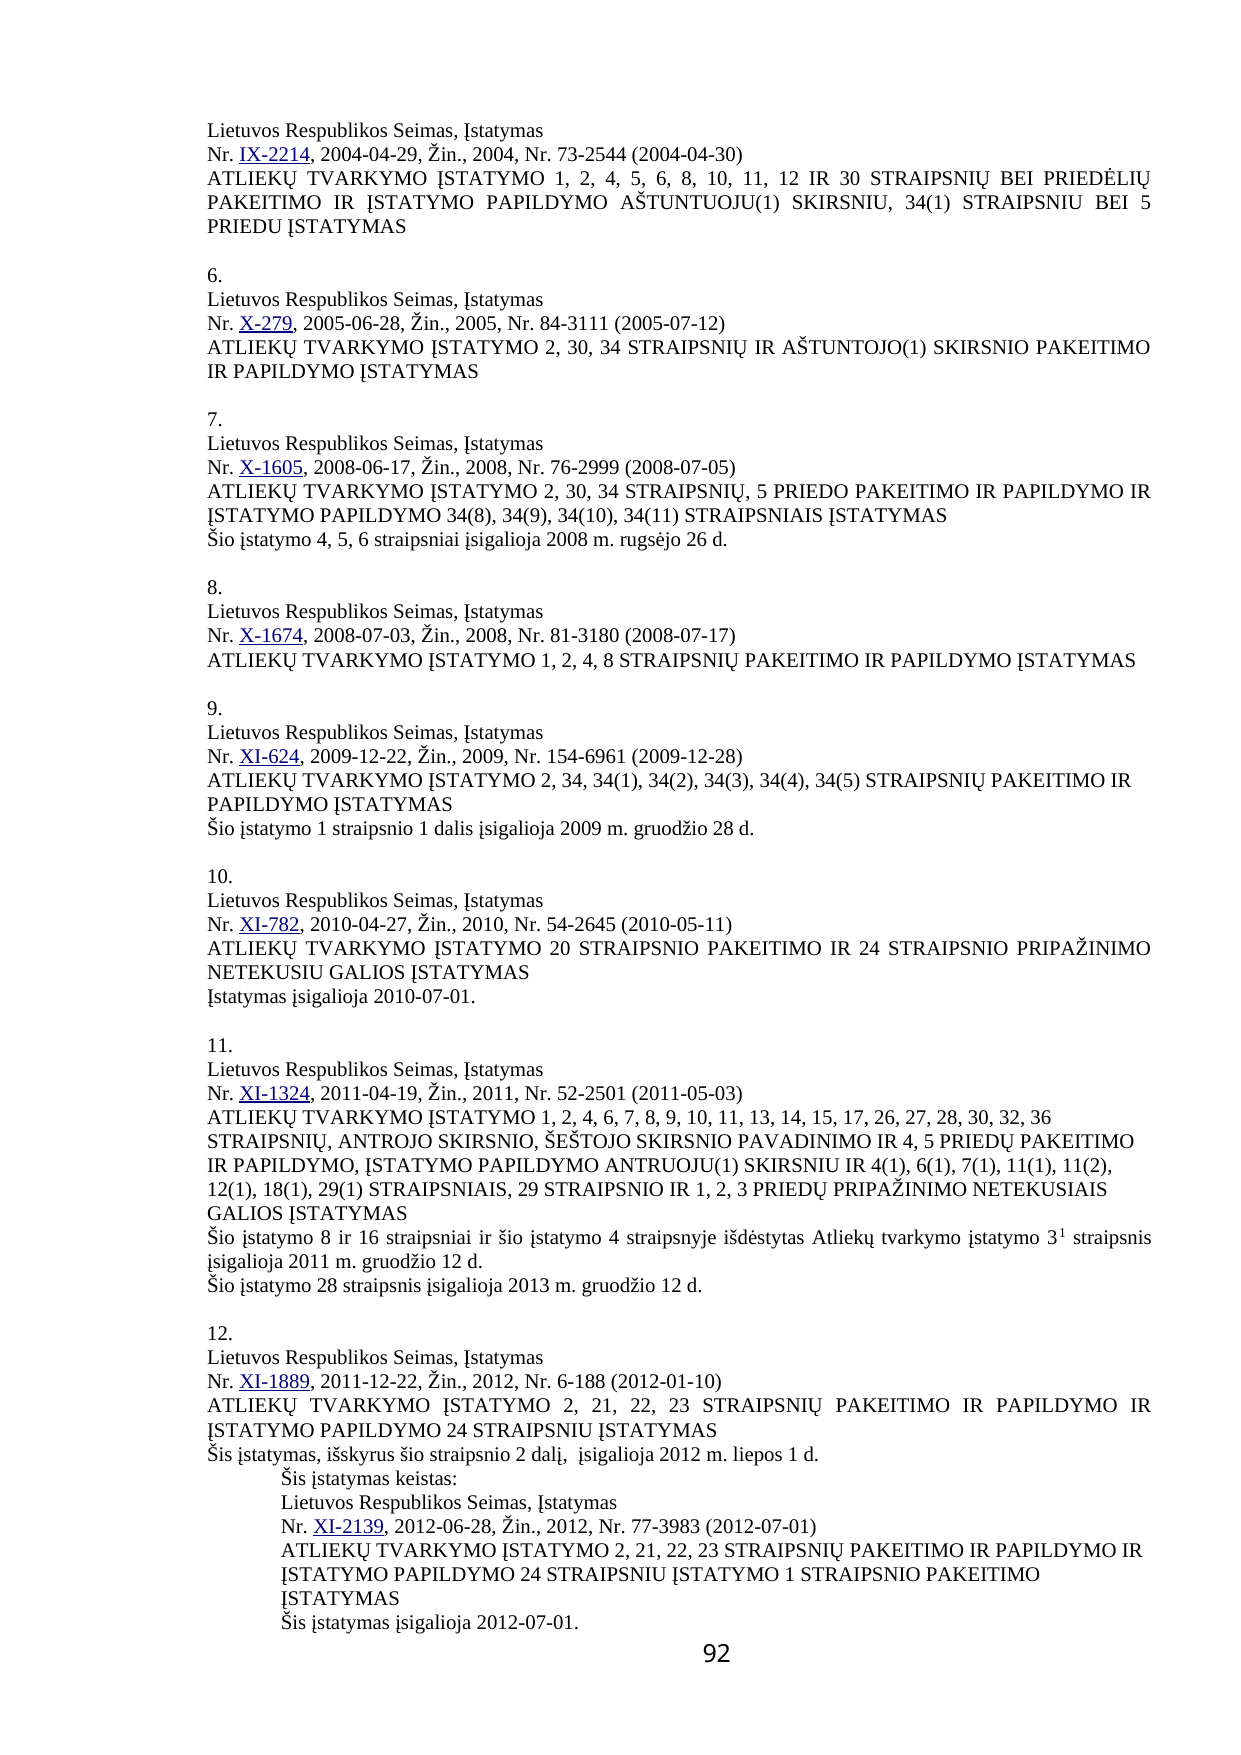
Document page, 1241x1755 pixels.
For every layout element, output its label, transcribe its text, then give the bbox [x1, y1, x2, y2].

text Lietuvos Respublikos Seimas, Įstatymas [207, 431, 1152, 455]
text Nr. XI-2139, 2012-06-28, Žin., 2012, Nr. 77-3983 (2012-07-01) [281, 1514, 1152, 1538]
text 7. [207, 407, 1152, 431]
text 6. [207, 262, 1152, 287]
text Nr. IX-2214, 2004-04-29, Žin., 2004, Nr. 73-2544 (2004-04-30) [207, 142, 1152, 166]
text Nr. XI-1889, 2011-12-22, Žin., 2012, Nr. 6-188 (2012-01-10) [207, 1369, 1152, 1393]
text Lietuvos Respublikos Seimas, Įstatymas [207, 888, 1152, 912]
text Įstatymas įsigalioja 2010-07-01. [207, 984, 1152, 1008]
text Lietuvos Respublikos Seimas, Įstatymas [207, 599, 1152, 623]
text Šis įstatymas keistas: [281, 1466, 1152, 1490]
text Nr. X-279, 2005-06-28, Žin., 2005, Nr. 84-3111 (2005-07-12) [207, 311, 1152, 335]
text Nr. XI-782, 2010-04-27, Žin., 2010, Nr. 54-2645 (2010-05-11) [207, 912, 1152, 936]
text Nr. XI-1324, 2011-04-19, Žin., 2011, Nr. 52-2501 (2011-05-03) [207, 1081, 1152, 1105]
text Lietuvos Respublikos Seimas, Įstatymas [207, 1057, 1152, 1081]
text 11. [207, 1032, 1152, 1057]
text Šis įstatymas įsigalioja 2012-07-01. [281, 1610, 1152, 1634]
text 8. [207, 575, 1152, 599]
text Lietuvos Respublikos Seimas, Įstatymas [207, 287, 1152, 311]
text ATLIEKŲ TVARKYMO ĮSTATYMO 1, 2, 4, 6, 7, 8, 9, 10, 11, 13, 14, 15, 17, 26, 27, 28, 30, 32, 36 STRAIPSNIŲ, ANTROJO SKIRSNIO, ŠEŠTOJO SKIRSNIO PAVADINIMO IR 4, 5 PRIEDŲ PAKEITIMO IR PAPILDYMO, ĮSTATYMO PAPILDYMO ANTRUOJU(1) SKIRSNIU IR 4(1), 6(1), 7(1), 11(1), 11(2), 12(1), 18(1), 29(1) STRAIPSNIAIS, 29 STRAIPSNIO IR 1, 2, 3 PRIEDŲ PRIPAŽINIMO NETEKUSIAIS GALIOS ĮSTATYMAS [207, 1105, 1152, 1225]
text ATLIEKŲ TVARKYMO ĮSTATYMO 2, 30, 34 STRAIPSNIŲ, 5 PRIEDO PAKEITIMO IR PAPILDYMO IR ĮSTATYMO PAPILDYMO 34(8), 34(9), 34(10), 34(11) STRAIPSNIAIS ĮSTATYMAS [207, 479, 1152, 527]
text ATLIEKŲ TVARKYMO ĮSTATYMO 1, 2, 4, 5, 6, 8, 10, 11, 12 IR 30 STRAIPSNIŲ BEI PRIEDĖLIŲ PAKEITIMO IR ĮSTATYMO PAPILDYMO AŠTUNTUOJU(1) SKIRSNIU, 34(1) STRAIPSNIU BEI 5 PRIEDU ĮSTATYMAS [207, 166, 1152, 238]
text Šio įstatymo 4, 5, 6 straipsniai įsigalioja 2008 m. rugsėjo 26 d. [207, 527, 1152, 551]
text Lietuvos Respublikos Seimas, Įstatymas [281, 1490, 1152, 1514]
text Nr. X-1605, 2008-06-17, Žin., 2008, Nr. 76-2999 (2008-07-05) [207, 455, 1152, 479]
text ATLIEKŲ TVARKYMO ĮSTATYMO 20 STRAIPSNIO PAKEITIMO IR 24 STRAIPSNIO PRIPAŽINIMO NETEKUSIU GALIOS ĮSTATYMAS [207, 936, 1152, 984]
text ATLIEKŲ TVARKYMO ĮSTATYMO 2, 30, 34 STRAIPSNIŲ IR AŠTUNTOJO(1) SKIRSNIO PAKEITIMO IR PAPILDYMO ĮSTATYMAS [207, 335, 1152, 383]
text ATLIEKŲ TVARKYMO ĮSTATYMO 2, 21, 22, 23 STRAIPSNIŲ PAKEITIMO IR PAPILDYMO IR ĮSTATYMO PAPILDYMO 24 STRAIPSNIU ĮSTATYMO 1 STRAIPSNIO PAKEITIMO ĮSTATYMAS [281, 1538, 1152, 1610]
text 12. [207, 1321, 1152, 1345]
text ATLIEKŲ TVARKYMO ĮSTATYMO 1, 2, 4, 8 STRAIPSNIŲ PAKEITIMO IR PAPILDYMO ĮSTATYMAS [207, 647, 1152, 672]
text Nr. XI-624, 2009-12-22, Žin., 2009, Nr. 154-6961 (2009-12-28) [207, 744, 1152, 768]
text Lietuvos Respublikos Seimas, Įstatymas [207, 720, 1152, 744]
text Šis įstatymas, išskyrus šio straipsnio 2 dalį, įsigalioja 2012 m. liepos 1 d. [207, 1442, 1152, 1466]
text Šio įstatymo 28 straipsnis įsigalioja 2013 m. gruodžio 12 d. [207, 1273, 1152, 1297]
text Lietuvos Respublikos Seimas, Įstatymas [207, 118, 1152, 142]
text Nr. X-1674, 2008-07-03, Žin., 2008, Nr. 81-3180 (2008-07-17) [207, 623, 1152, 647]
text Šio įstatymo 1 straipsnio 1 dalis įsigalioja 2009 m. gruodžio 28 d. [207, 816, 1152, 840]
text Lietuvos Respublikos Seimas, Įstatymas [207, 1345, 1152, 1369]
text 10. [207, 864, 1152, 888]
text 9. [207, 696, 1152, 720]
text ATLIEKŲ TVARKYMO ĮSTATYMO 2, 34, 34(1), 34(2), 34(3), 34(4), 34(5) STRAIPSNIŲ PAKEITIMO IR PAPILDYMO ĮSTATYMAS [207, 768, 1152, 816]
text ATLIEKŲ TVARKYMO ĮSTATYMO 2, 21, 22, 23 STRAIPSNIŲ PAKEITIMO IR PAPILDYMO IR ĮSTATYMO PAPILDYMO 24 STRAIPSNIU ĮSTATYMAS [207, 1393, 1152, 1442]
text Šio įstatymo 8 ir 16 straipsniai ir šio įstatymo 4 straipsnyje išdėstytas Atliekų tvarkymo įstatymo 31 straipsnis įsigalioja 2011 m. gruodžio 12 d. [207, 1225, 1152, 1273]
